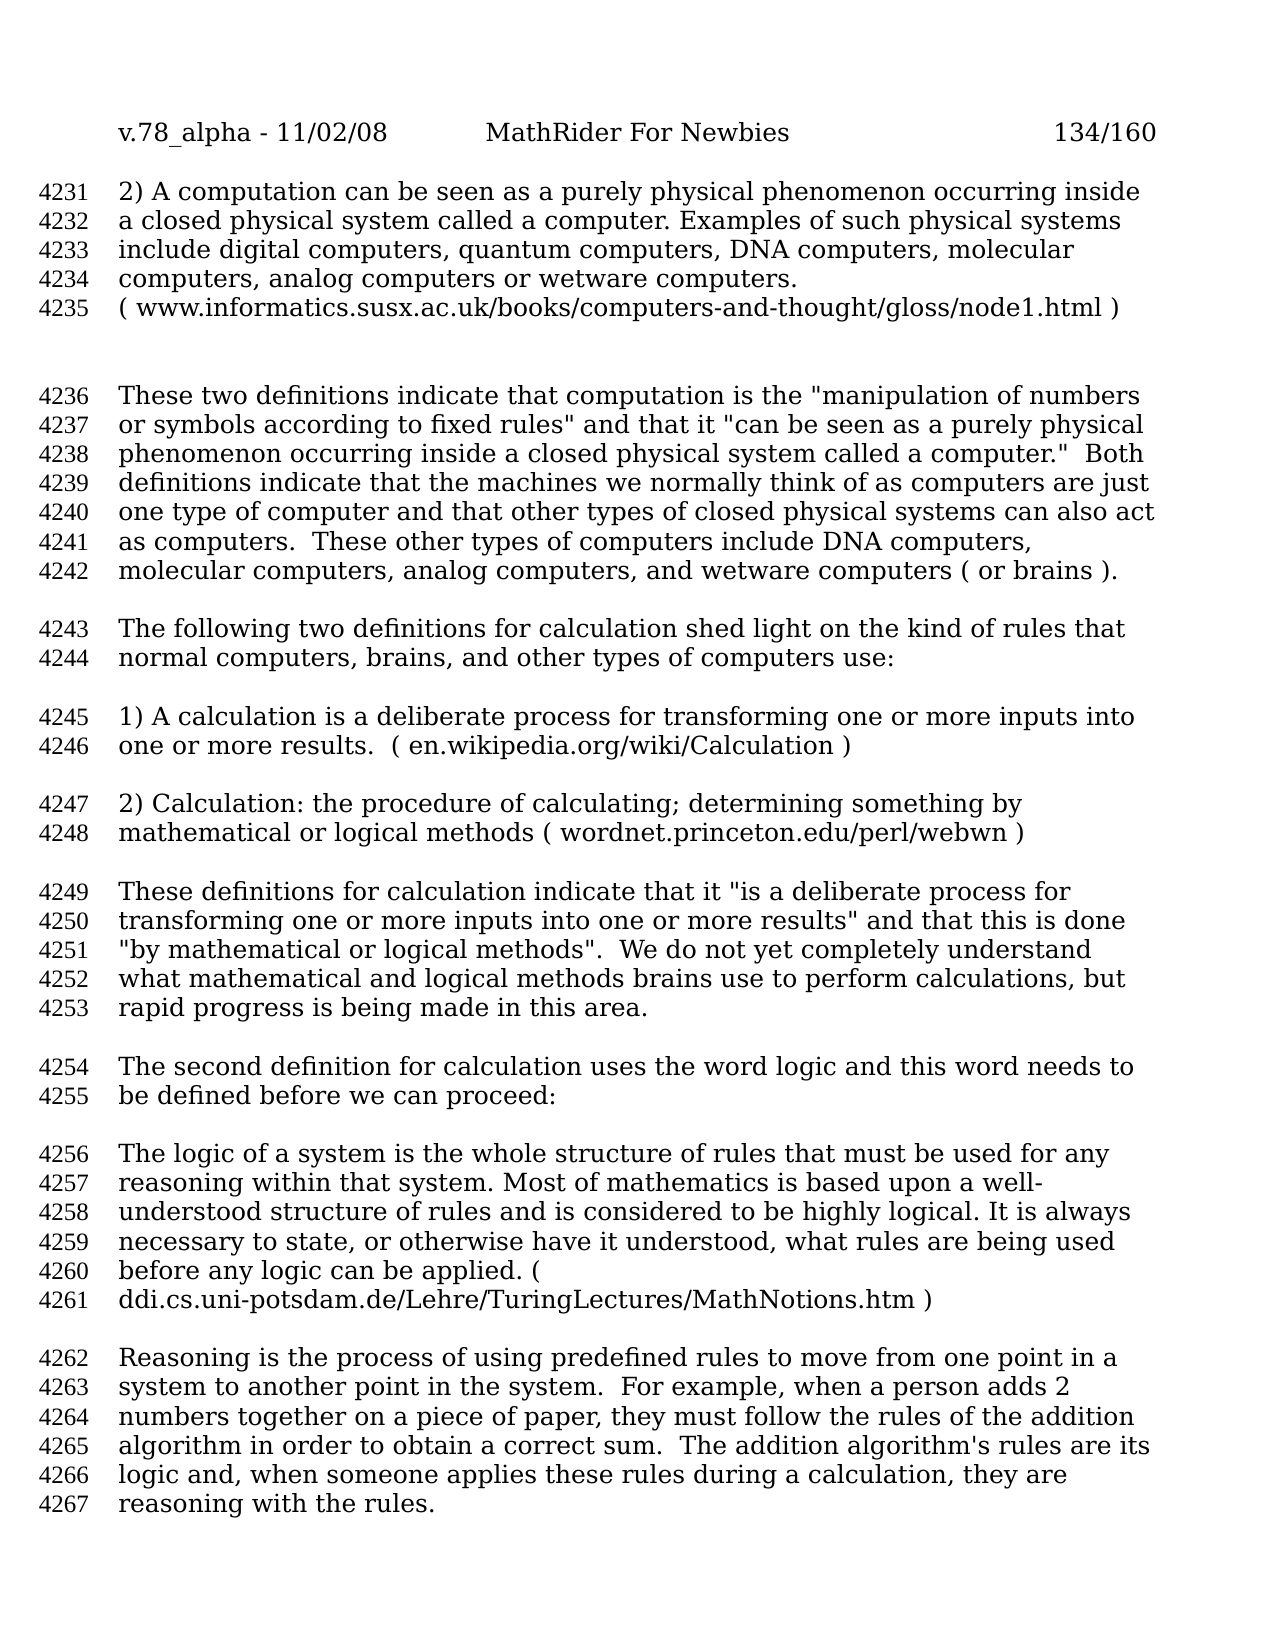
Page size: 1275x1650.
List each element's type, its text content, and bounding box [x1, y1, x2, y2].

text The second definition for calculation uses the word logic and this word needs to be defined before we can proceed: [118, 1052, 1157, 1110]
text Reasoning is the process of using predefined rules to move from one point in a system to another point in the system. For example, when a person adds 2 numbers together on a piece of paper, they must follow the rules of the addition algorithm in order to obtain a correct sum. The addition algorithm's rules are its logic and, when someone applies these rules during a calculation, they are reasoning with the rules. [118, 1343, 1157, 1518]
text The following two definitions for calculation shed light on the kind of rules that normal computers, brains, and other types of computers use: [118, 614, 1157, 673]
text These two definitions indicate that computation is the "manipulation of numbers or symbols according to fixed rules" and that it "can be seen as a purely physical phenomenon occurring inside a closed physical system called a computer." Both definitions indicate that the machines we normally think of as computers are just one type of computer and that other types of closed physical systems can also act as computers. These other types of computers include DNA computers, molecular computers, analog computers, and wetware computers ( or brains ). [118, 381, 1157, 585]
text 1) A calculation is a deliberate process for transforming one or more inputs into one or more results. ( en.wikipedia.org/wiki/Calculation ) [118, 702, 1157, 760]
text 2) Calculation: the procedure of calculating; determining something by mathematical or logical methods ( wordnet.princeton.edu/perl/webwn ) [118, 789, 1157, 848]
text 2) A computation can be seen as a purely physical phenomenon occurring inside a closed physical system called a computer. Examples of such physical systems include digital computers, quantum computers, DNA computers, molecular computers, analog computers or wetware computers. ( www.informatics.susx.ac.uk/books/computers-and-thought/gloss/node1.html ) [118, 177, 1157, 323]
text These definitions for calculation indicate that it "is a deliberate process for transforming one or more inputs into one or more results" and that this is done "by mathematical or logical methods". We do not yet completely understand what mathematical and logical methods brains use to perform calculations, but rapid progress is being made in this area. [118, 877, 1157, 1023]
text The logic of a system is the whole structure of rules that must be used for any reasoning within that system. Most of mathematics is based upon a well-understood structure of rules and is considered to be highly logical. It is always necessary to state, or otherwise have it understood, what rules are being used before any logic can be applied. ( ddi.cs.uni-potsdam.de/Lehre/TuringLectures/MathNotions.htm ) [118, 1139, 1157, 1314]
